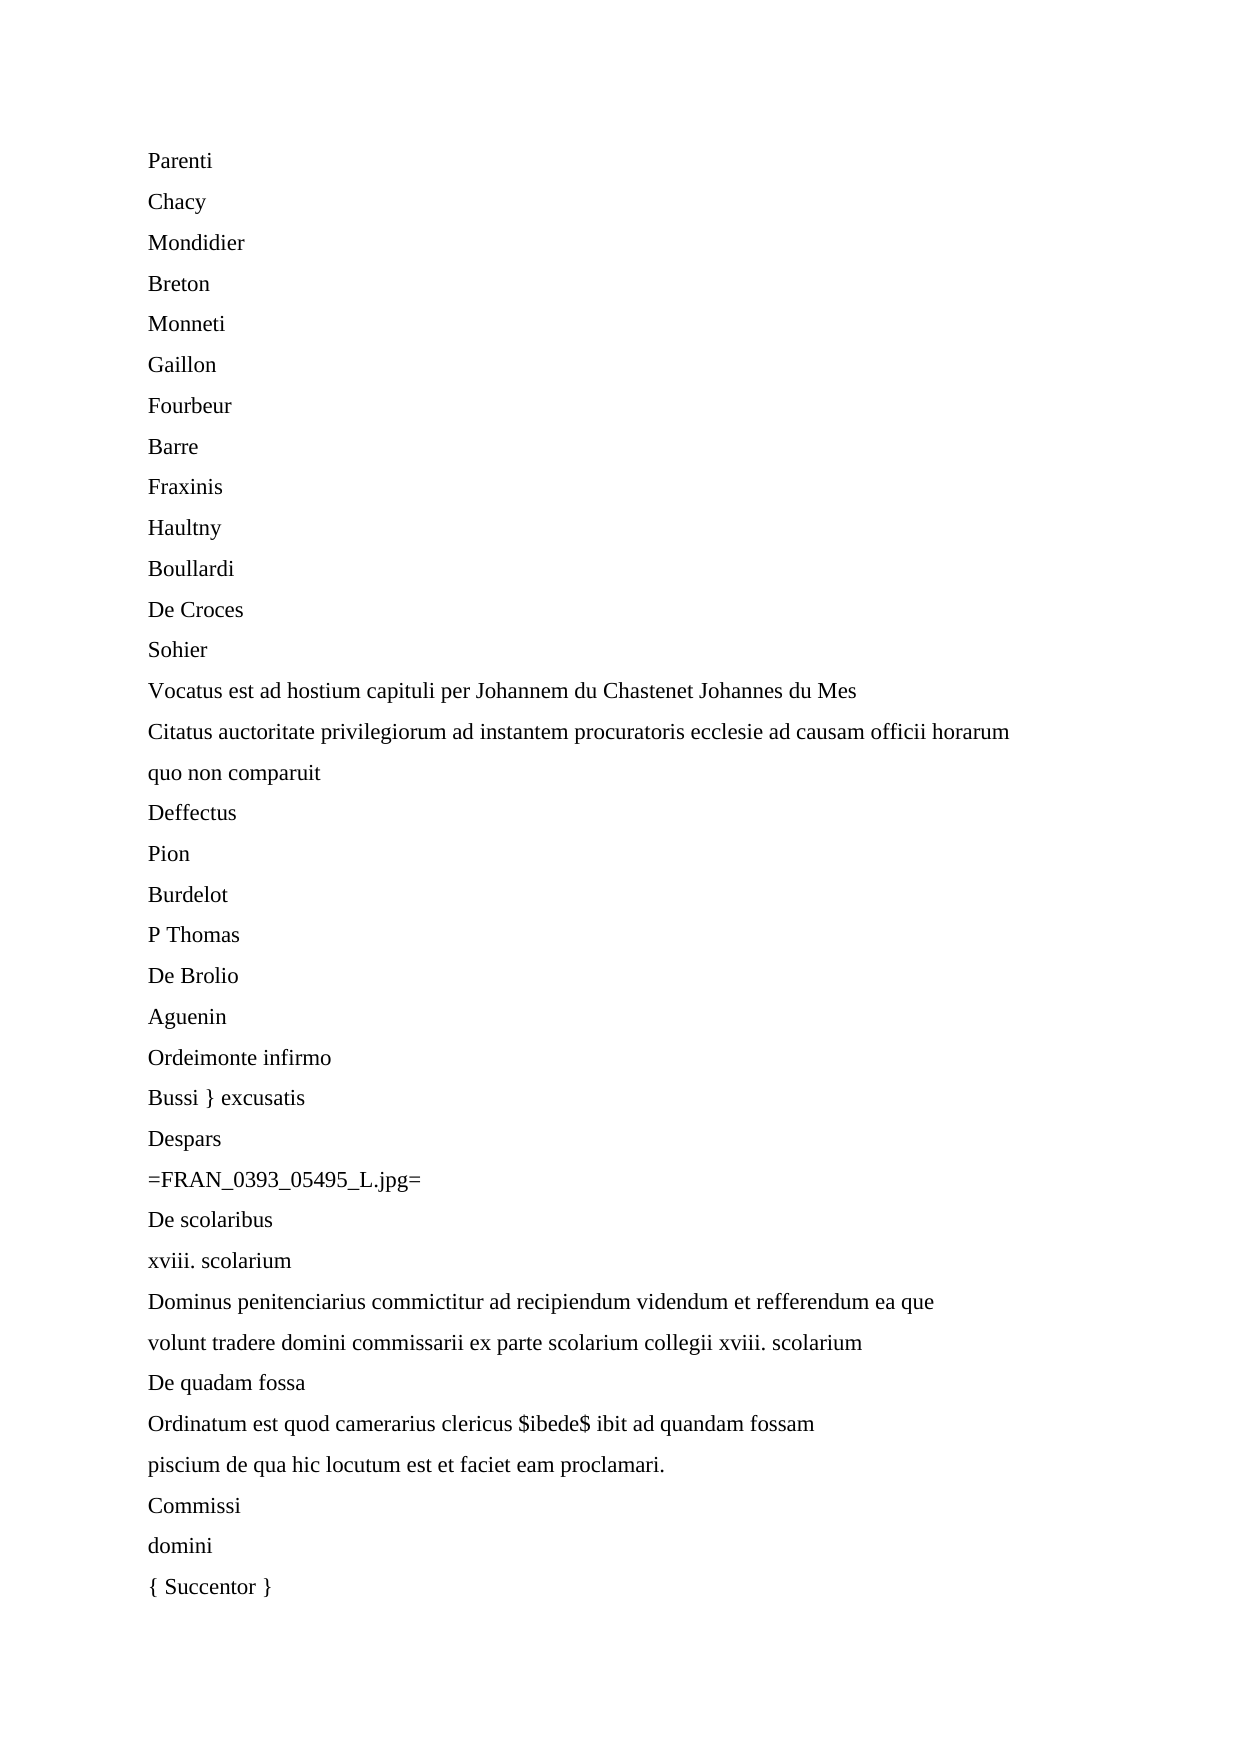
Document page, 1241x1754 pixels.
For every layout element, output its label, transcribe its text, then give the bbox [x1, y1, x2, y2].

text piscium de qua hic locutum est et faciet eam proclamari. [148, 1451, 1093, 1477]
text Bussi } excusatis [148, 1084, 1093, 1111]
text De quadam fossa [148, 1369, 1093, 1396]
text Ordinatum est quod camerarius clericus $ibede$ ibit ad quandam fossam [148, 1410, 1093, 1437]
text { Succentor } [148, 1573, 1093, 1599]
text Burdelot [148, 881, 1093, 907]
text Sohier [148, 636, 1093, 663]
text Breton [148, 270, 1093, 296]
text Pion [148, 840, 1093, 866]
text De scolaribus [148, 1207, 1093, 1233]
text Chacy [148, 188, 1093, 215]
text Vocatus est ad hostium capituli per Johannem du Chastenet Johannes du Mes [148, 677, 1093, 703]
text Commissi [148, 1492, 1093, 1518]
text De Brolio [148, 962, 1093, 988]
text volunt tradere domini commissarii ex parte scolarium collegii xviii. scolarium [148, 1329, 1093, 1355]
text Citatus auctoritate privilegiorum ad instantem procuratoris ecclesie ad causam officii horarum [148, 718, 1093, 744]
text domini [148, 1532, 1093, 1559]
text Barre [148, 433, 1093, 459]
text Dominus penitenciarius commictitur ad recipiendum videndum et refferendum ea que [148, 1288, 1093, 1314]
text Monneti [148, 311, 1093, 337]
text Parenti [148, 148, 1093, 174]
text Deffectus [148, 799, 1093, 826]
text Fourbeur [148, 392, 1093, 418]
text Mondidier [148, 229, 1093, 255]
text Fraxinis [148, 473, 1093, 500]
text Haultny [148, 514, 1093, 541]
text Boullardi [148, 555, 1093, 581]
text xviii. scolarium [148, 1247, 1093, 1274]
text quo non comparuit [148, 758, 1093, 785]
text Ordeimonte infirmo [148, 1044, 1093, 1070]
text P Thomas [148, 921, 1093, 948]
text Despars [148, 1125, 1093, 1151]
text Gaillon [148, 351, 1093, 378]
text De Croces [148, 596, 1093, 622]
text =FRAN_0393_05495_L.jpg= [148, 1166, 1093, 1192]
text Aguenin [148, 1003, 1093, 1029]
